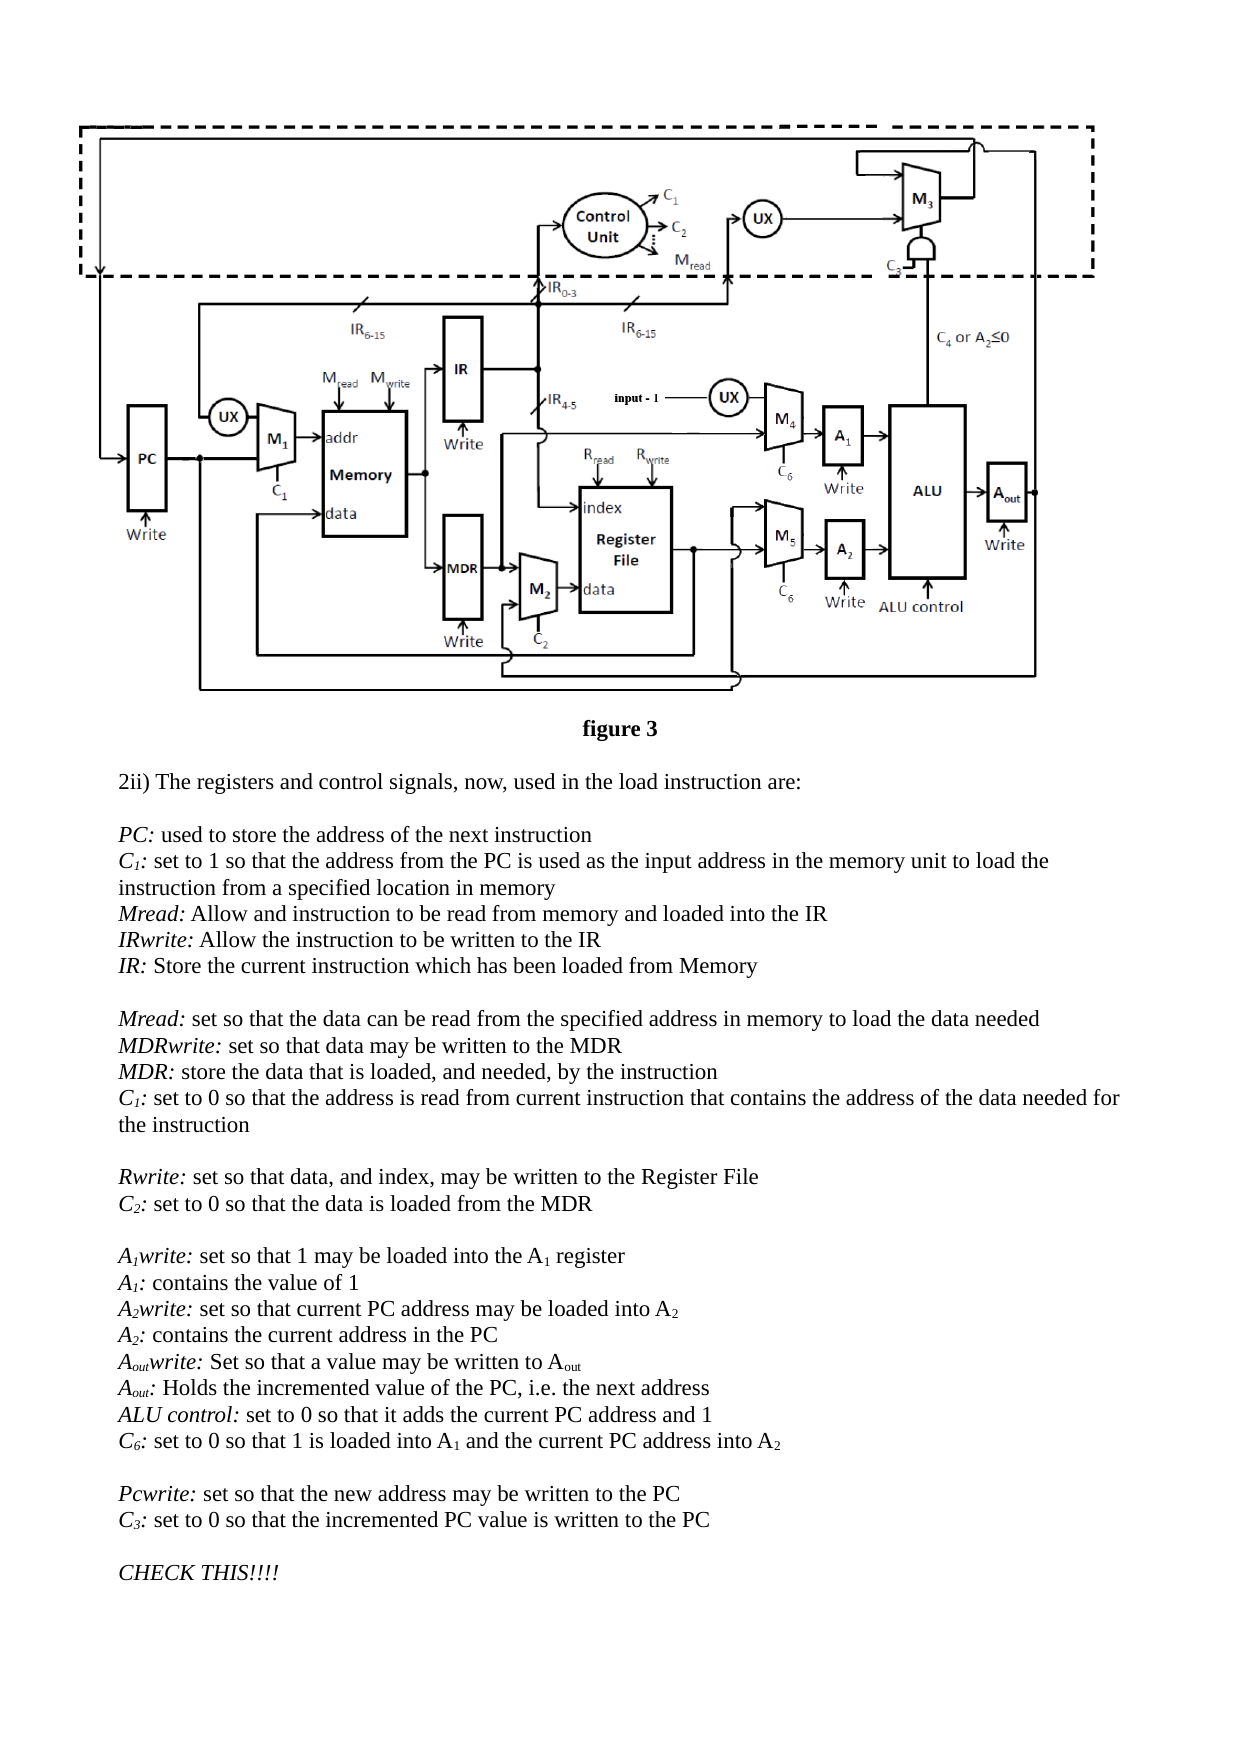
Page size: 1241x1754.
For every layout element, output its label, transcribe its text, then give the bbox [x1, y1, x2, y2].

text ALU control: set to 0 so that it adds the current PC address and 1 [118, 1401, 1122, 1427]
text A2: contains the current address in the PC [118, 1322, 1122, 1348]
text C3: set to 0 so that the incremented PC value is written to the PC [118, 1506, 1122, 1532]
text MDR: store the data that is loaded, and needed, by the instruction [118, 1058, 1122, 1084]
text IR: Store the current instruction which has been loaded from Memory [118, 953, 1122, 979]
text C1: set to 1 so that the address from the PC is used as the input address in the memory unit to load the instruction from a specified location in memory [118, 847, 1122, 900]
text IRwrite: Allow the instruction to be written to the IR [118, 926, 1122, 953]
text Mread: set so that the data can be read from the specified address in memory to load the data needed [118, 1005, 1122, 1032]
text 2ii) The registers and control signals, now, used in the load instruction are: [118, 768, 1122, 794]
text A2write: set so that current PC address may be loaded into A2 [118, 1295, 1122, 1322]
text Aout: Holds the incremented value of the PC, i.e. the next address [118, 1374, 1122, 1401]
text MDRwrite: set so that data may be written to the MDR [118, 1032, 1122, 1058]
text A1write: set so that 1 may be loaded into the A1 register [118, 1242, 1122, 1269]
text C6: set to 0 so that 1 is loaded into A1 and the current PC address into A2 [118, 1427, 1122, 1453]
text C2: set to 0 so that the data is loaded from the MDR [118, 1190, 1122, 1216]
text Mread: Allow and instruction to be read from memory and loaded into the IR [118, 900, 1122, 926]
text Pcwrite: set so that the new address may be written to the PC [118, 1480, 1122, 1506]
picture [73, 118, 1240, 716]
text CHECK THIS!!!! [118, 1559, 1122, 1585]
text Aoutwrite: Set so that a value may be written to Aout [118, 1348, 1122, 1374]
text A1: contains the value of 1 [118, 1269, 1122, 1295]
text C1: set to 0 so that the address is read from current instruction that contains the address of the data needed for the instruction [118, 1084, 1122, 1137]
text Rwrite: set so that data, and index, may be written to the Register File [118, 1163, 1122, 1190]
text PC: used to store the address of the next instruction [118, 821, 1122, 847]
text figure 3 [118, 716, 1122, 742]
